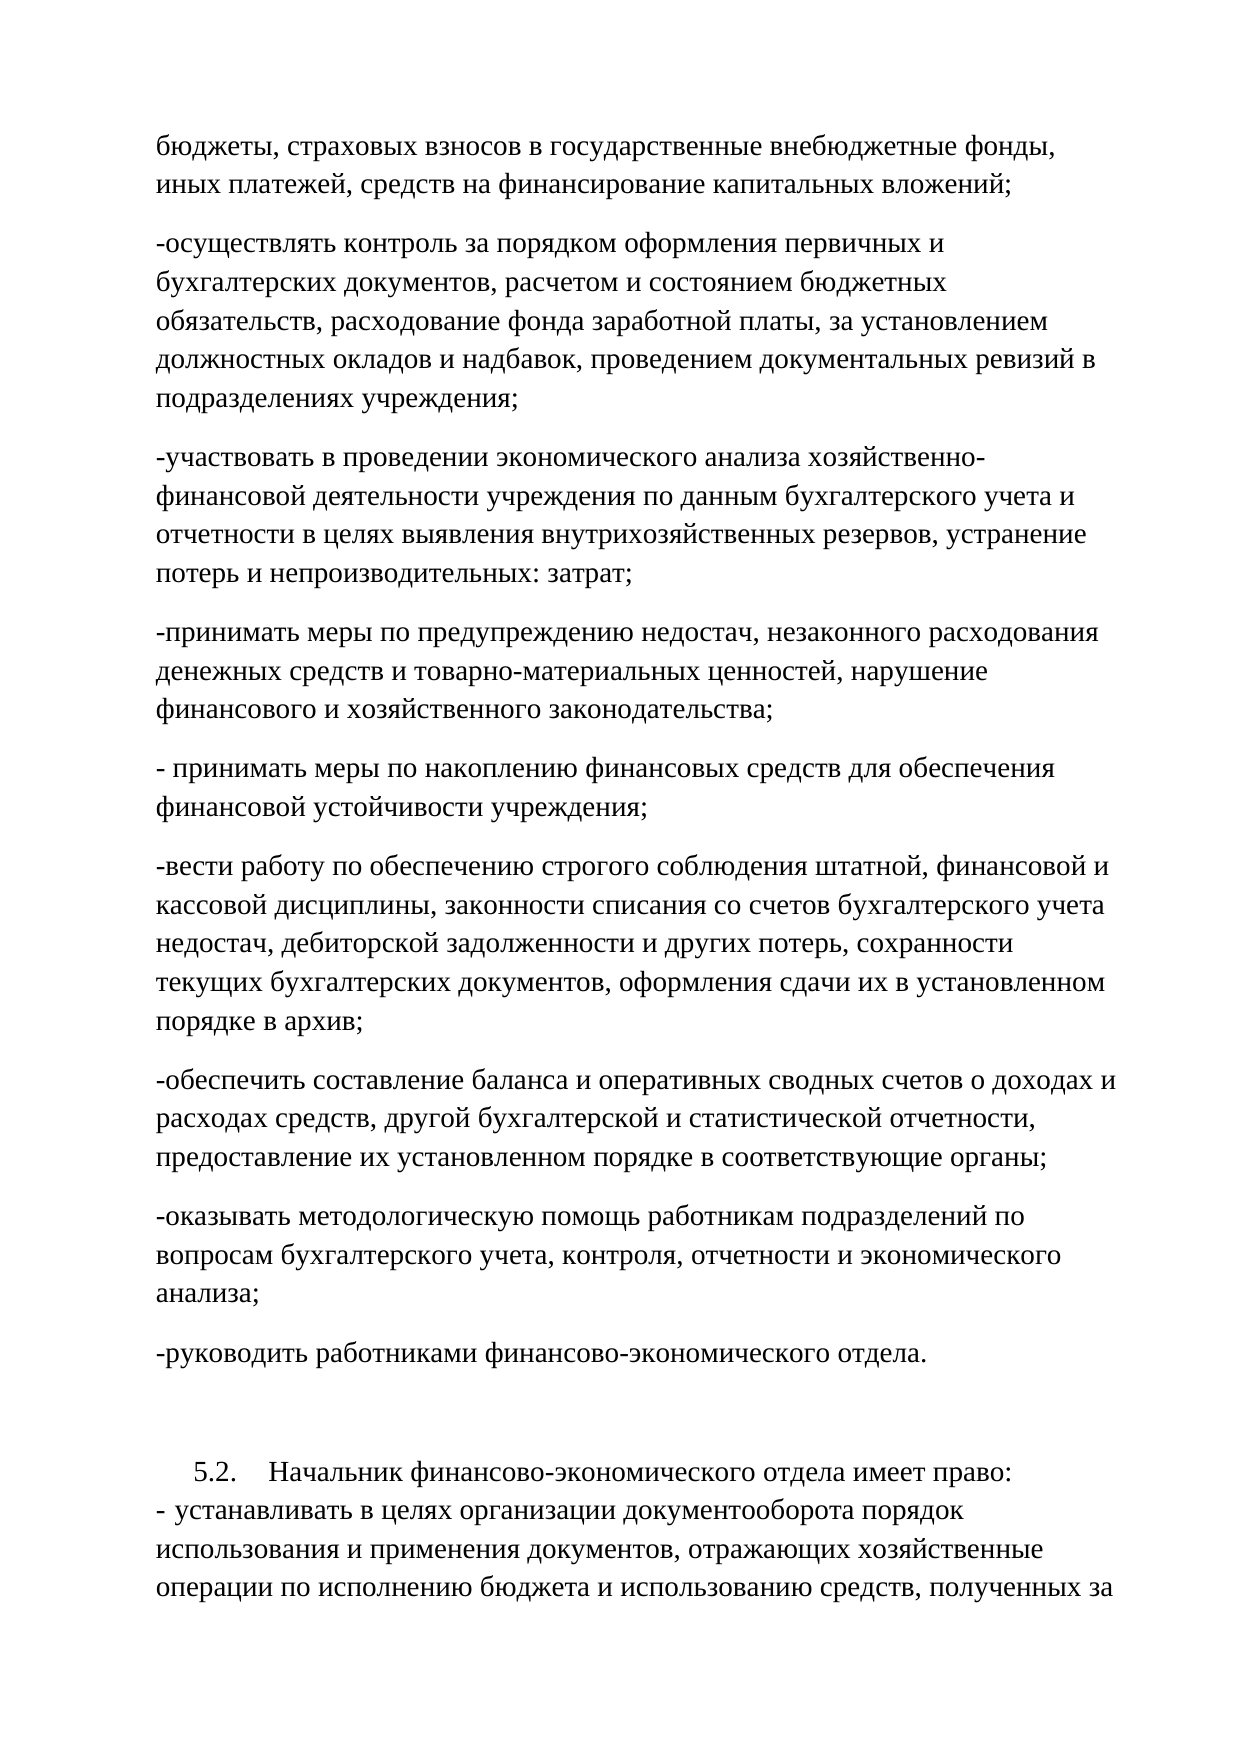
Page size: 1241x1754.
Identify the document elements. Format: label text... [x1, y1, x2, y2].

text -руководить работниками финансово-экономического отдела. [156, 1335, 1122, 1368]
text -принимать меры по предупреждению недостач, незаконного расходования денежных средств и товарно-материальных ценностей, нарушение финансового и хозяйственного законодательства; [156, 614, 1122, 725]
text - принимать меры по накоплению финансовых средств для обеспечения финансовой устойчивости учреждения; [156, 751, 1122, 823]
text бюджеты, страховых взносов в государственные внебюджетные фонды, иных платежей, средств на финансирование капитальных вложений; [156, 128, 1122, 200]
text -осуществлять контроль за порядком оформления первичных и бухгалтерских документов, расчетом и состоянием бюджетных обязательств, расходование фонда заработной платы, за установлением должностных окладов и надбавок, проведением документальных ревизий в подразделениях учреждения; [156, 226, 1122, 413]
text -участвовать в проведении экономического анализа хозяйственно-финансовой деятельности учреждения по данным бухгалтерского учета и отчетности в целях выявления внутрихозяйственных резервов, устранение потерь и непроизводительных: затрат; [156, 439, 1122, 588]
text -оказывать методологическую помощь работникам подразделений по вопросам бухгалтерского учета, контроля, отчетности и экономического анализа; [156, 1198, 1122, 1309]
text -вести работу по обеспечению строгого соблюдения штатной, финансовой и кассовой дисциплины, законности списания со счетов бухгалтерского учета недостач, дебиторской задолженности и других потерь, сохранности текущих бухгалтерских документов, оформления сдачи их в установленном порядке в архив; [156, 848, 1122, 1036]
text -обеспечить составление баланса и оперативных сводных счетов о доходах и расходах средств, другой бухгалтерской и статистической отчетности, предоставление их установленном порядке в соответствующие органы; [156, 1062, 1122, 1173]
text - устанавливать в целях организации документооборота порядок использования и применения документов, отражающих хозяйственные операции по исполнению бюджета и использованию средств, полученных за [156, 1492, 1122, 1603]
list Начальник финансово-экономического отдела имеет право: [193, 1454, 1122, 1487]
